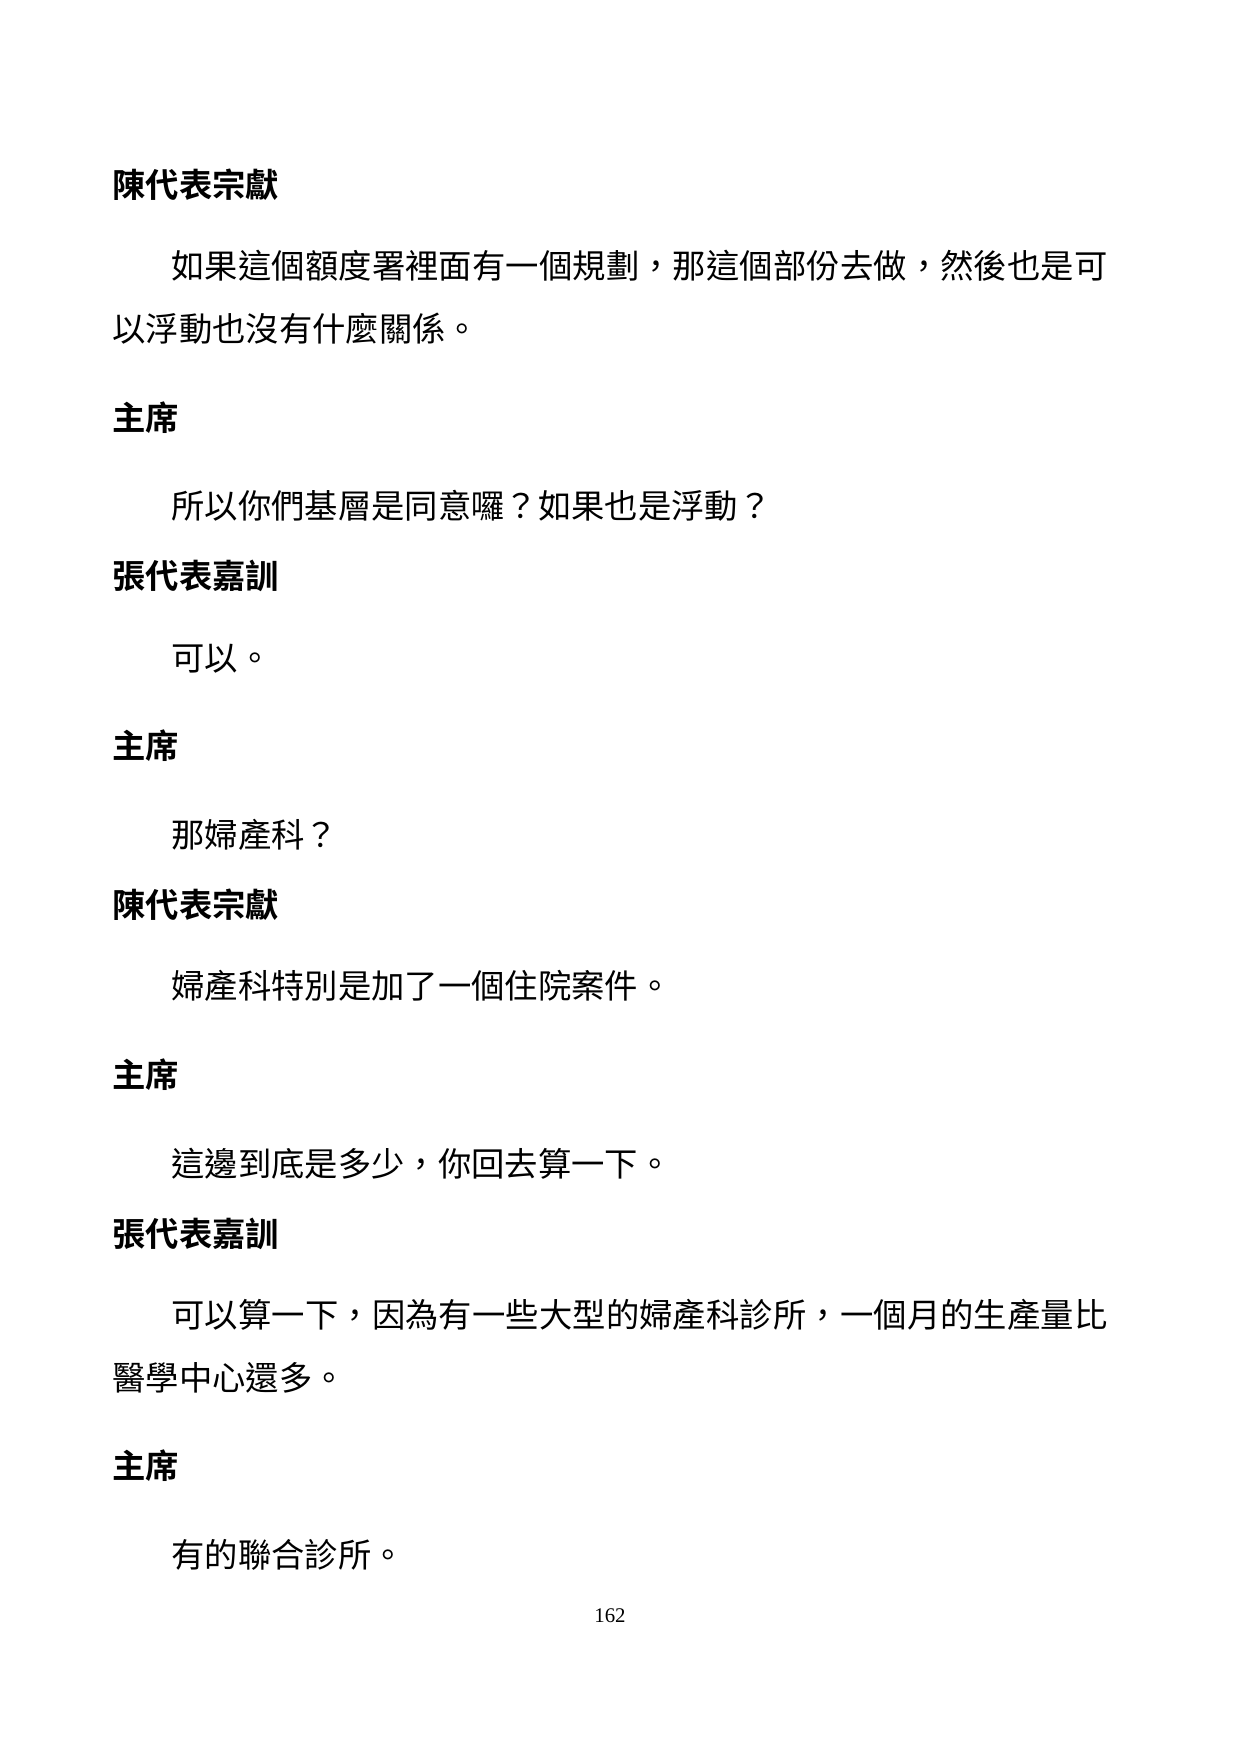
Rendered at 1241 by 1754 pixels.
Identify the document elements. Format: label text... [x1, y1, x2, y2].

text 陳代表宗獻 [112, 862, 1107, 924]
text 主席 [112, 703, 1107, 765]
text 張代表嘉訓 [112, 1190, 1107, 1253]
text 所以你們基層是同意囉？如果也是浮動？ [112, 463, 1107, 525]
text 陳代表宗獻 [112, 142, 1107, 204]
text 可以。 [112, 614, 1107, 677]
text 主席 [112, 1032, 1107, 1094]
text 婦產科特別是加了一個住院案件。 [112, 943, 1107, 1005]
text 有的聯合診所。 [112, 1512, 1107, 1574]
text 這邊到底是多少，你回去算一下。 [112, 1120, 1107, 1183]
text 如果這個額度署裡面有一個規劃，那這個部份去做，然後也是可以浮動也沒有什麼關係。 [112, 223, 1107, 348]
text 主席 [112, 374, 1107, 437]
text 主席 [112, 1423, 1107, 1485]
text 那婦產科？ [112, 792, 1107, 854]
text 張代表嘉訓 [112, 533, 1107, 595]
text 可以算一下，因為有一些大型的婦產科診所，一個月的生產量比醫學中心還多。 [112, 1272, 1107, 1397]
